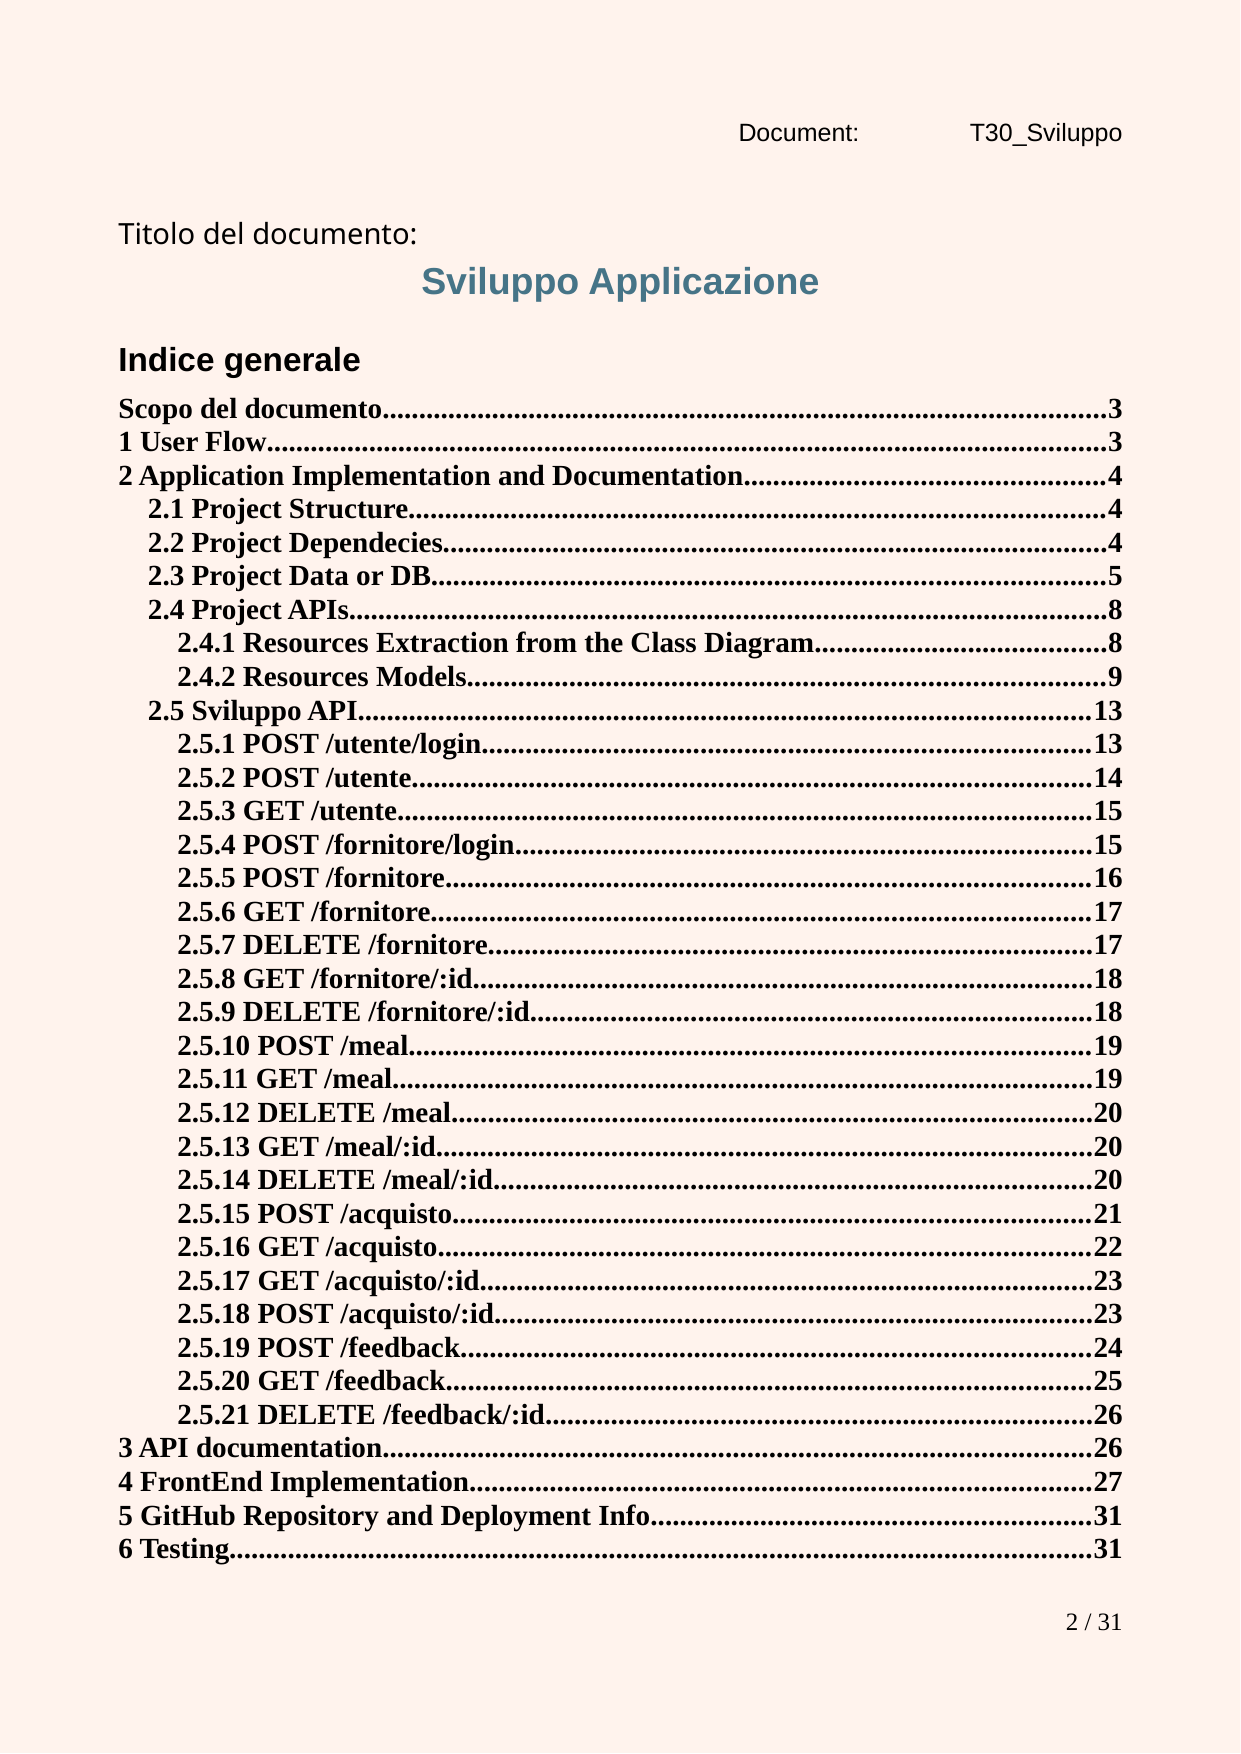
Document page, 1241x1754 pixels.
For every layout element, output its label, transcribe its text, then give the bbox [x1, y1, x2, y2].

text 2.5.21 DELETE /feedback/:id 26 [177, 1397, 1122, 1431]
text 2.5.20 GET /feedback 25 [177, 1363, 1122, 1397]
text 2.2 Project Dependecies 4 [148, 525, 1122, 558]
text 2.5.3 GET /utente 15 [177, 793, 1122, 827]
text 2.5.7 DELETE /fornitore 17 [177, 927, 1122, 961]
text 2.5.13 GET /meal/:id 20 [177, 1129, 1122, 1162]
text 2.5.6 GET /fornitore 17 [177, 894, 1122, 927]
text 2.5.12 DELETE /meal 20 [177, 1095, 1122, 1129]
text 2.1 Project Structure 4 [148, 491, 1122, 525]
text 2.5.14 DELETE /meal/:id 20 [177, 1162, 1122, 1196]
text 4 FrontEnd Implementation 27 [118, 1464, 1122, 1498]
text Titolo del documento: [118, 205, 1122, 253]
text 2.5.17 GET /acquisto/:id 23 [177, 1263, 1122, 1296]
text 2.5.8 GET /fornitore/:id 18 [177, 961, 1122, 994]
text 2.4 Project APIs 8 [148, 592, 1122, 626]
text 1 User Flow 3 [118, 424, 1122, 458]
text 2.5.15 POST /acquisto 21 [177, 1196, 1122, 1229]
text 2.5.1 POST /utente/login 13 [177, 726, 1122, 760]
text 2.5.16 GET /acquisto 22 [177, 1229, 1122, 1263]
text 2.3 Project Data or DB 5 [148, 558, 1122, 592]
text 2.5.10 POST /meal 19 [177, 1028, 1122, 1062]
text 3 API documentation 26 [118, 1431, 1122, 1464]
text Scopo del documento 3 [118, 391, 1122, 424]
text 2.5.4 POST /fornitore/login 15 [177, 827, 1122, 860]
text 2.4.1 Resources Extraction from the Class Diagram 8 [177, 626, 1122, 659]
text 2.5.18 POST /acquisto/:id 23 [177, 1296, 1122, 1330]
text 2.5.9 DELETE /fornitore/:id 18 [177, 994, 1122, 1028]
text 2.5.2 POST /utente 14 [177, 760, 1122, 793]
text 2.5 Sviluppo API 13 [148, 693, 1122, 726]
text 2.5.11 GET /meal 19 [177, 1062, 1122, 1095]
text 5 GitHub Repository and Deployment Info 31 [118, 1498, 1122, 1531]
text 2.5.19 POST /feedback 24 [177, 1330, 1122, 1363]
text 6 Testing 31 [118, 1531, 1122, 1565]
text 2 Application Implementation and Documentation 4 [118, 458, 1122, 491]
subtitle Indice generale [118, 340, 1122, 378]
text 2.4.2 Resources Models 9 [177, 659, 1122, 693]
text 2.5.5 POST /fornitore 16 [177, 860, 1122, 894]
subtitle Sviluppo Applicazione [118, 259, 1122, 302]
